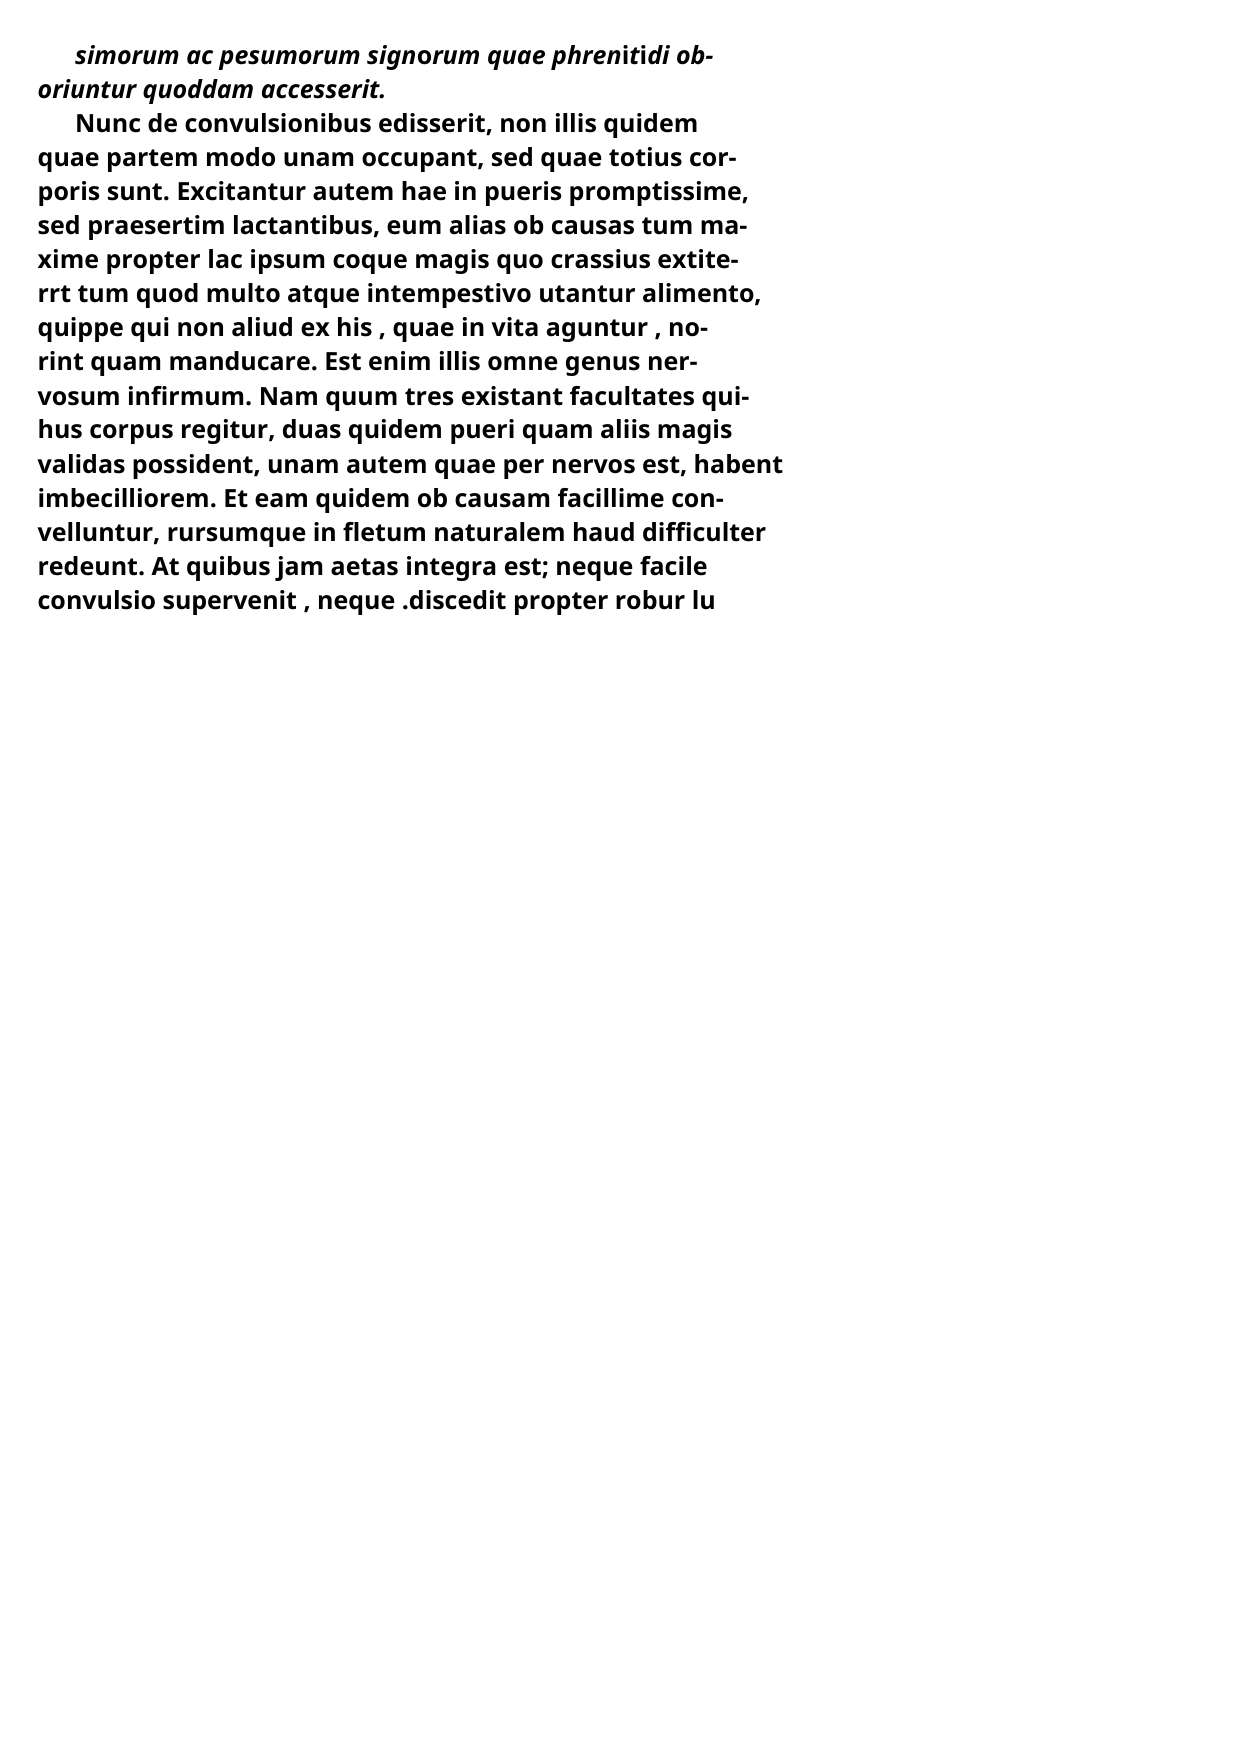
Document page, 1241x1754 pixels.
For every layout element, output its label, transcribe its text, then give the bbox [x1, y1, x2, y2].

text Nunc de convulsionibus edisserit, non illis quidem quae partem modo unam occupant, sed quae totius cor- poris sunt. Excitantur autem hae in pueris promptissime, sed praesertim lactantibus, eum alias ob causas tum ma- xime propter lac ipsum coque magis quo crassius extite- rrt tum quod multo atque intempestivo utantur alimento, quippe qui non aliud ex his , quae in vita aguntur , no- rint quam manducare. Est enim illis omne genus ner- vosum infirmum. Nam quum tres existant facultates qui- hus corpus regitur, duas quidem pueri quam aliis magis validas possident, unam autem quae per nervos est, habent imbecilliorem. Et eam quidem ob causam facillime con- velluntur, rursumque in fletum naturalem haud difficulter redeunt. At quibus jam aetas integra est; neque facile convulsio supervenit , neque .discedit propter robur lu [37, 106, 1203, 617]
text simorum ac pesumorum signorum quae phrenitidi ob- oriuntur quoddam accesserit. [37, 37, 1203, 106]
